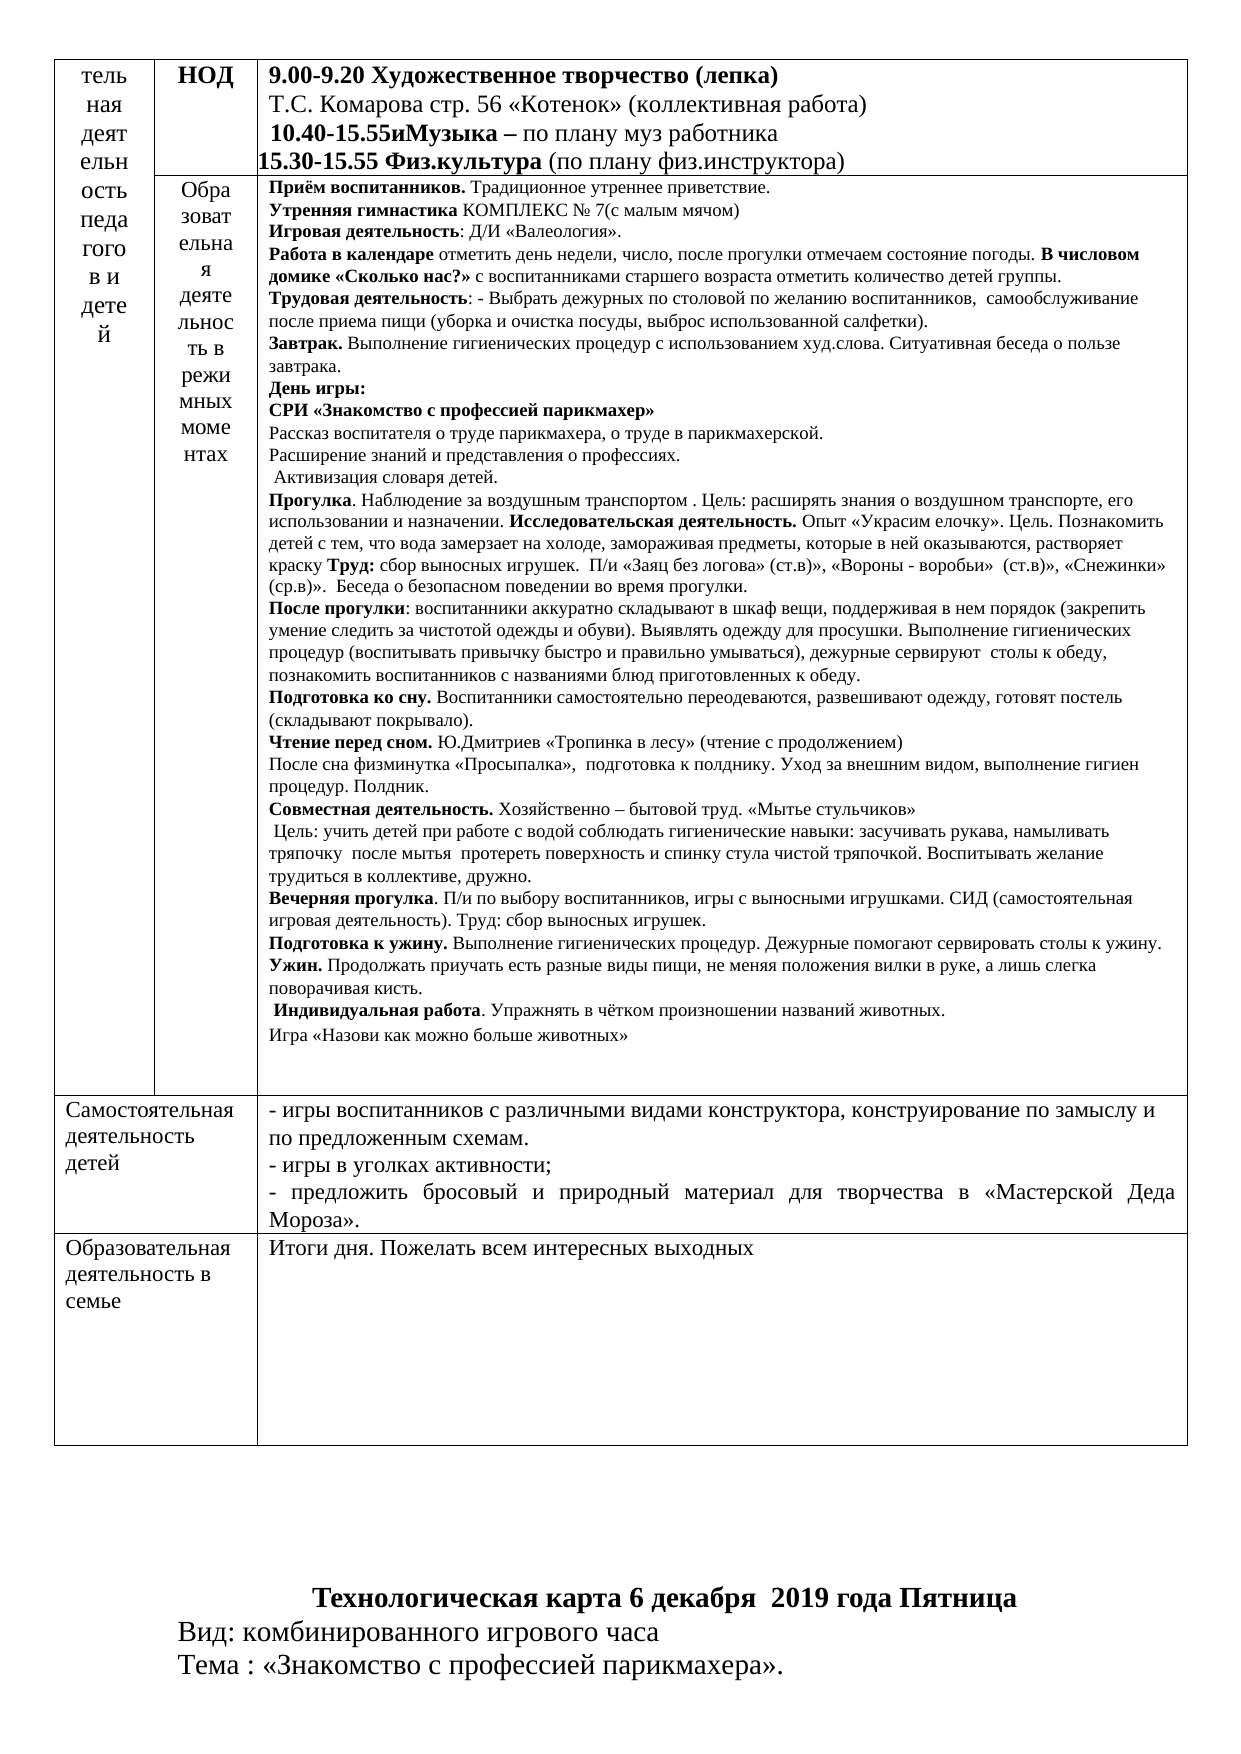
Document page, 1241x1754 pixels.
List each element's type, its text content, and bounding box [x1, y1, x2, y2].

table_cell 9.00-9.20 Художественное творчество (лепка) Т.С. Комарова стр. 56 «Котенок» (коллективная работа) 10.40-15.55иМузыка – по плану муз работника 15.30-15.55 Физ.культура (по плану физ.инструктора) [258, 60, 1187, 175]
table_cell Образовательная деятельность в режимных моментах [155, 176, 257, 1095]
text Технологическая карта 6 декабря 2019 года Пятница [177, 1580, 1152, 1614]
table_cell Самостоятельная деятельность детей [55, 1096, 257, 1233]
table_cell Образовательная деятельность в семье [55, 1234, 257, 1445]
table_cell Приём воспитанников. Традиционное утреннее приветствие. Утренняя гимнастика КОМПЛЕКС № 7(с малым мячом) Игровая деятельность: Д/И «Валеология». Работа в календаре отметить день недели, число, после прогулки отмечаем состояние погоды. В числовом домике «Сколько нас?» с воспитанниками старшего возраста отметить количество детей группы. Трудовая деятельность: - Выбрать дежурных по столовой по желанию воспитанников, самообслуживание после приема пищи (уборка и очистка посуды, выброс использованной салфетки). Завтрак. Выполнение гигиенических процедур с использованием худ.слова. Ситуативная беседа о пользе завтрака. День игры: СРИ «Знакомство с профессией парикмахер» Рассказ воспитателя о труде парикмахера, о труде в парикмахерской. Расширение знаний и представления о профессиях. Активизация словаря детей. Прогулка. Наблюдение за воздушным транспортом . Цель: расширять знания о воздушном транспорте, его использовании и назначении. Исследовательская деятельность. Опыт «Украсим елочку». Цель. Познакомить детей с тем, что вода замерзает на холоде, замораживая предметы, которые в ней оказываются, растворяет краску Труд: сбор выносных игрушек. П/и «Заяц без логова» (ст.в)», «Вороны - воробьи» (ст.в)», «Снежинки» (ср.в)». Беседа о безопасном поведении во время прогулки. После прогулки: воспитанники аккуратно складывают в шкаф вещи, поддерживая в нем порядок (закрепить умение следить за чистотой одежды и обуви). Выявлять одежду для просушки. Выполнение гигиенических процедур (воспитывать привычку быстро и правильно умываться), дежурные сервируют столы к обеду, познакомить воспитанников с названиями блюд приготовленных к обеду. Подготовка ко сну. Воспитанники самостоятельно переодеваются, развешивают одежду, готовят постель (складывают покрывало). Чтение перед сном. Ю.Дмитриев «Тропинка в лесу» (чтение с продолжением) После сна физминутка «Просыпалка», подготовка к полднику. Уход за внешним видом, выполнение гигиен процедур. Полдник. Совместная деятельность. Хозяйственно – бытовой труд. «Мытье стульчиков» Цель: учить детей при работе с водой соблюдать гигиенические навыки: засучивать рукава, намыливать тряпочку после мытья протереть поверхность и спинку стула чистой тряпочкой. Воспитывать желание трудиться в коллективе, дружно. Вечерняя прогулка. П/и по выбору воспитанников, игры с выносными игрушками. СИД (самостоятельная игровая деятельность). Труд: сбор выносных игрушек. Подготовка к ужину. Выполнение гигиенических процедур. Дежурные помогают сервировать столы к ужину. Ужин. Продолжать приучать есть разные виды пищи, не меняя положения вилки в руке, а лишь слегка поворачивая кисть. Индивидуальная работа. Упражнять в чётком произношении названий животных. Игра «Назови как можно больше животных» [258, 176, 1187, 1095]
table_cell - игры воспитанников с различными видами конструктора, конструирование по замыслу и по предложенным схемам. - игры в уголках активности; - предложить бросовый и природный материал для творчества в «Мастерской Деда Мороза». [258, 1096, 1187, 1233]
text Вид: комбинированного игрового часа [177, 1614, 1152, 1647]
text Тема : «Знакомство с профессией парикмахера». [177, 1647, 1152, 1681]
table_header тельная деятельность педагогов и детей [55, 60, 154, 1095]
table_cell НОД [155, 60, 257, 175]
table_cell Итоги дня. Пожелать всем интересных выходных [258, 1234, 1187, 1445]
